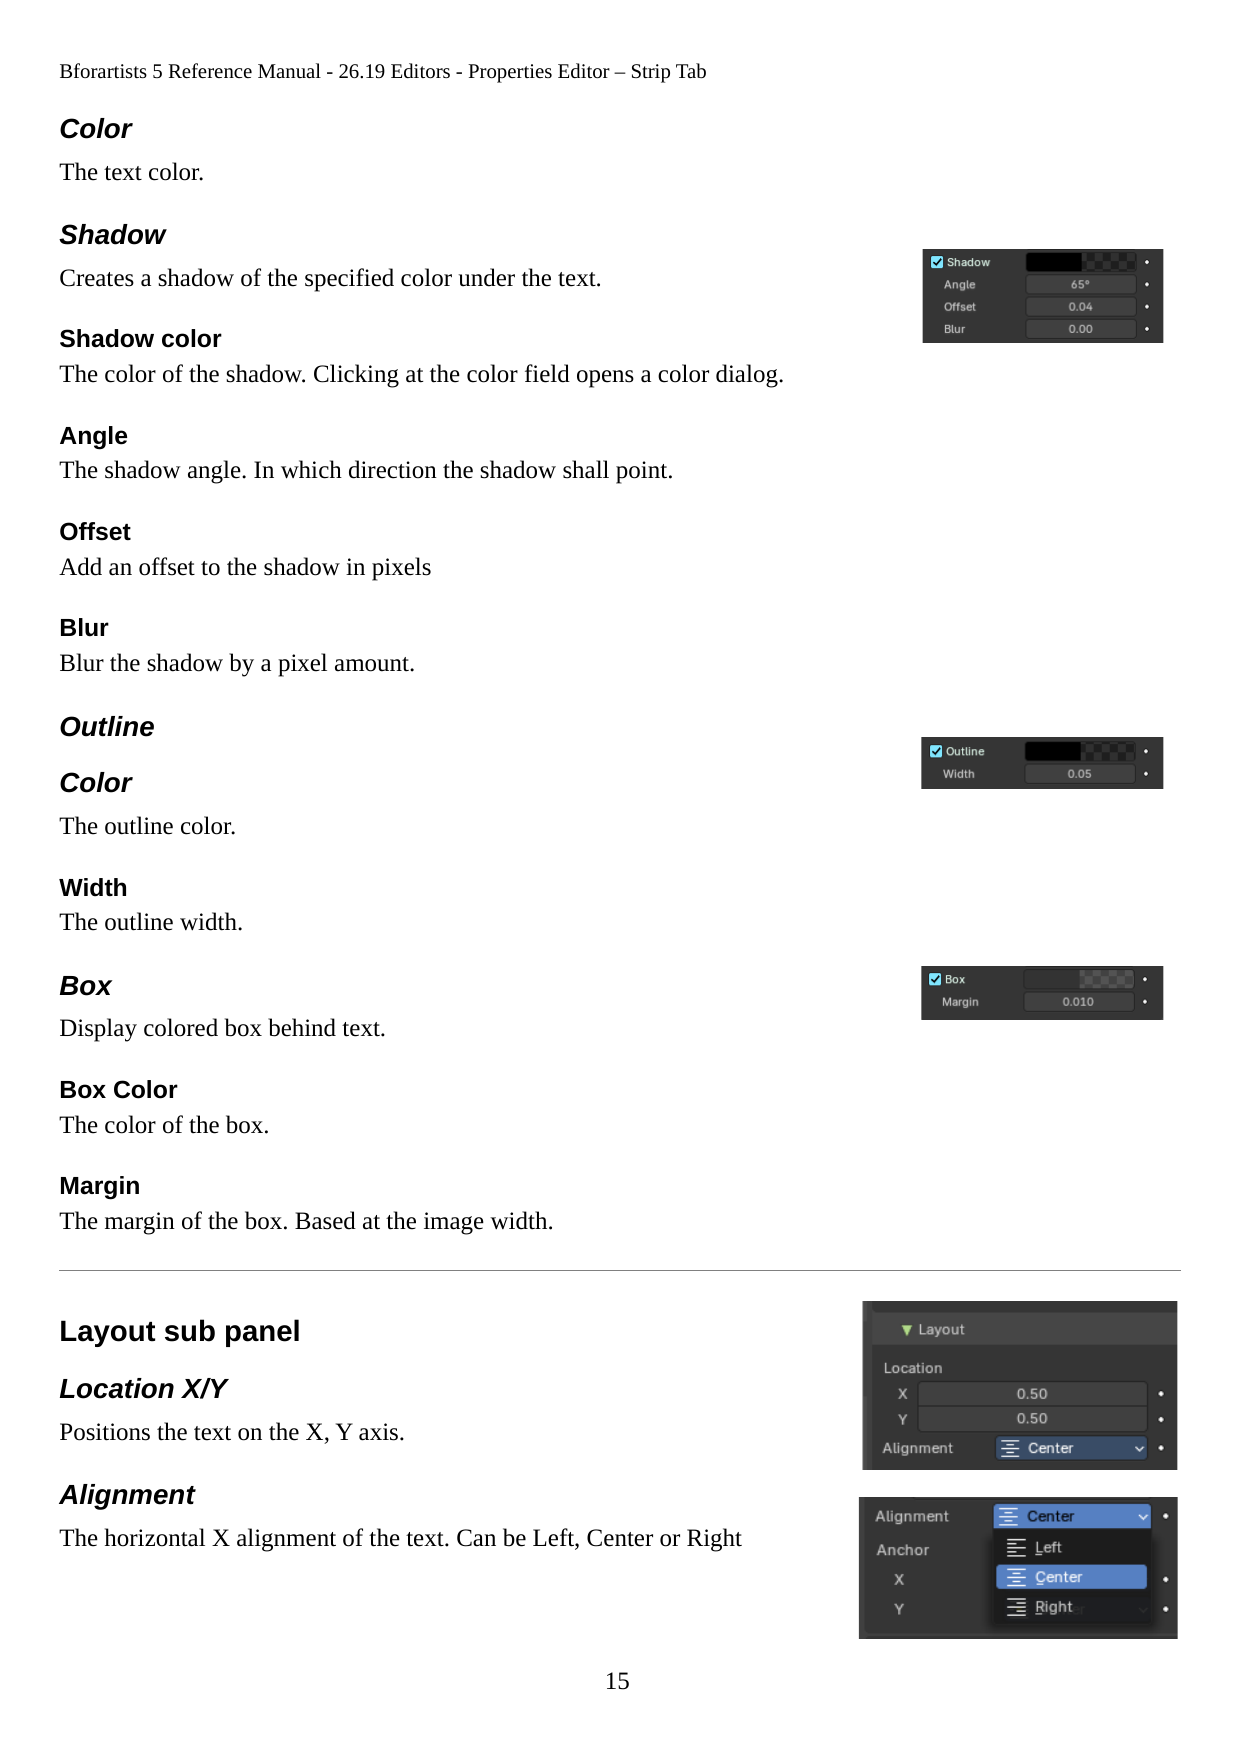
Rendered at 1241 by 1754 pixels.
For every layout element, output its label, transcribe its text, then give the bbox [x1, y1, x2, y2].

subtitle Box Color [59, 1075, 1181, 1103]
subtitle Layout sub panel [59, 1314, 862, 1348]
subtitle Blur [59, 613, 1181, 642]
text Blur the shadow by a pixel amount. [59, 648, 1181, 677]
subtitle Outline [59, 710, 1181, 742]
subtitle Offset [59, 517, 1181, 546]
text The shadow angle. In which direction the shadow shall point. [59, 456, 1181, 484]
subtitle Shadow [59, 218, 1181, 250]
picture [922, 249, 1164, 343]
subtitle [1164, 969, 1181, 1001]
text The outline color. [59, 811, 1181, 840]
text Creates a shadow of the specified color under the text. [59, 263, 922, 292]
text The color of the shadow. Clicking at the color field opens a color dialog. [59, 359, 1181, 388]
text The outline width. [59, 907, 1181, 936]
text The margin of the box. Based at the image width. [59, 1206, 1181, 1235]
subtitle Color [59, 767, 1181, 799]
text The horizontal X alignment of the text. Can be Left, Center or Right [59, 1523, 858, 1552]
text The text color. [59, 157, 1181, 186]
picture [921, 737, 1164, 789]
subtitle Color [59, 113, 1181, 144]
text Positions the text on the X, Y axis. [59, 1417, 862, 1446]
picture [921, 966, 1164, 1020]
subtitle Width [59, 873, 1181, 901]
text Display colored box behind text. [59, 1013, 1181, 1042]
text Add an offset to the shadow in pixels [59, 552, 1181, 581]
subtitle Angle [59, 421, 1181, 449]
picture [862, 1301, 1178, 1470]
subtitle Alignment [59, 1479, 1181, 1511]
subtitle Location X/Y [59, 1373, 862, 1404]
subtitle Shadow color [59, 324, 1181, 353]
subtitle Margin [59, 1171, 1181, 1200]
picture [858, 1497, 1178, 1639]
subtitle Box [59, 969, 921, 1001]
text The color of the box. [59, 1110, 1181, 1138]
